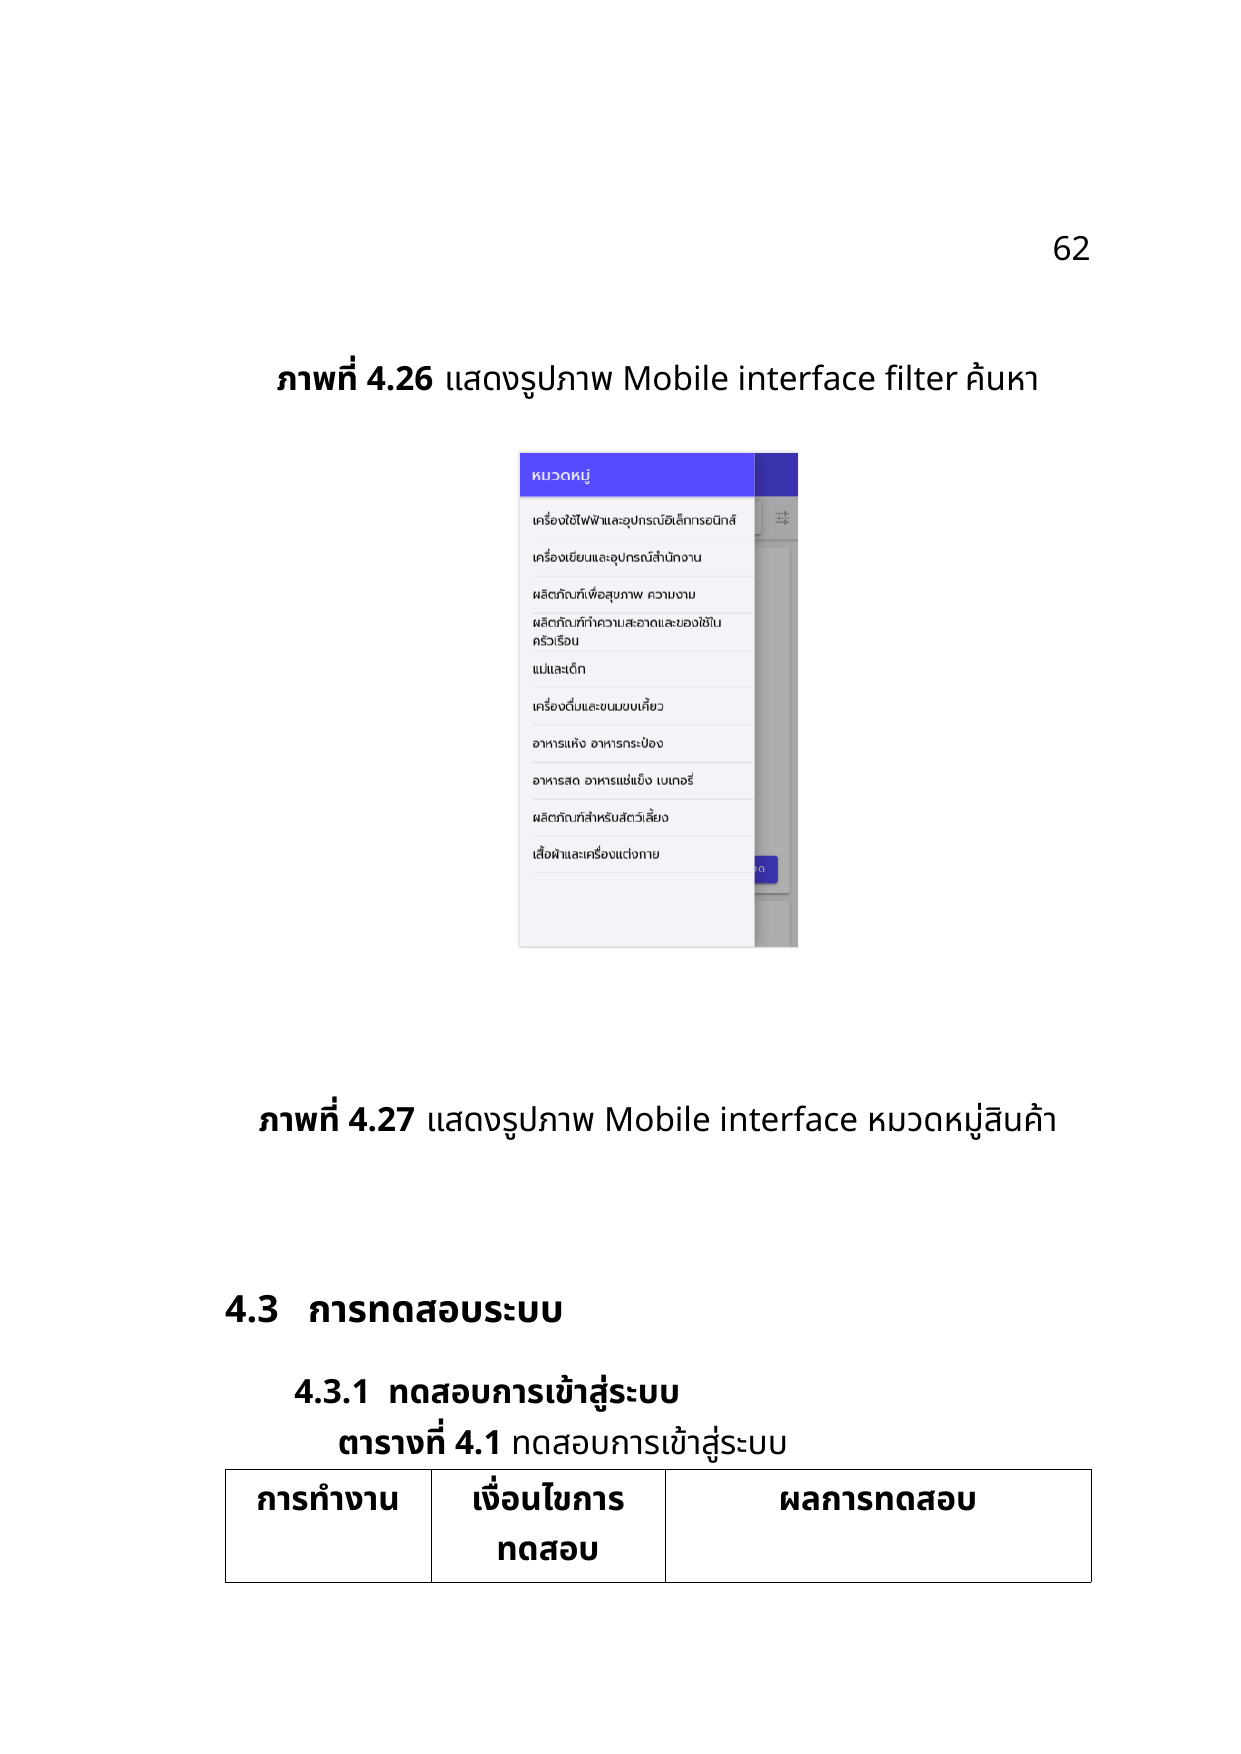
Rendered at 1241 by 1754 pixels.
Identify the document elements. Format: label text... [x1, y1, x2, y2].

text ตารางที่ 4.1 ทดสอบการเข้าสู่ระบบ [225, 1418, 1091, 1469]
picture [517, 450, 799, 949]
table_header ผลการทดสอบ [666, 1470, 1091, 1582]
text 4.3.1 ทดสอบการเข้าสู่ระบบ [225, 1368, 1091, 1418]
text ภาพที่ 4.27 แสดงรูปภาพ Mobile interface หมวดหมู่สินค้า [225, 1087, 1091, 1146]
table_header การทำงาน [226, 1470, 431, 1582]
text ภาพที่ 4.26 แสดงรูปภาพ Mobile interface filterค้นหา [225, 346, 1091, 405]
table_header เงื่อนไขการทดสอบ [432, 1470, 665, 1582]
text 4.3 การทดสอบระบบ [225, 1282, 1091, 1339]
